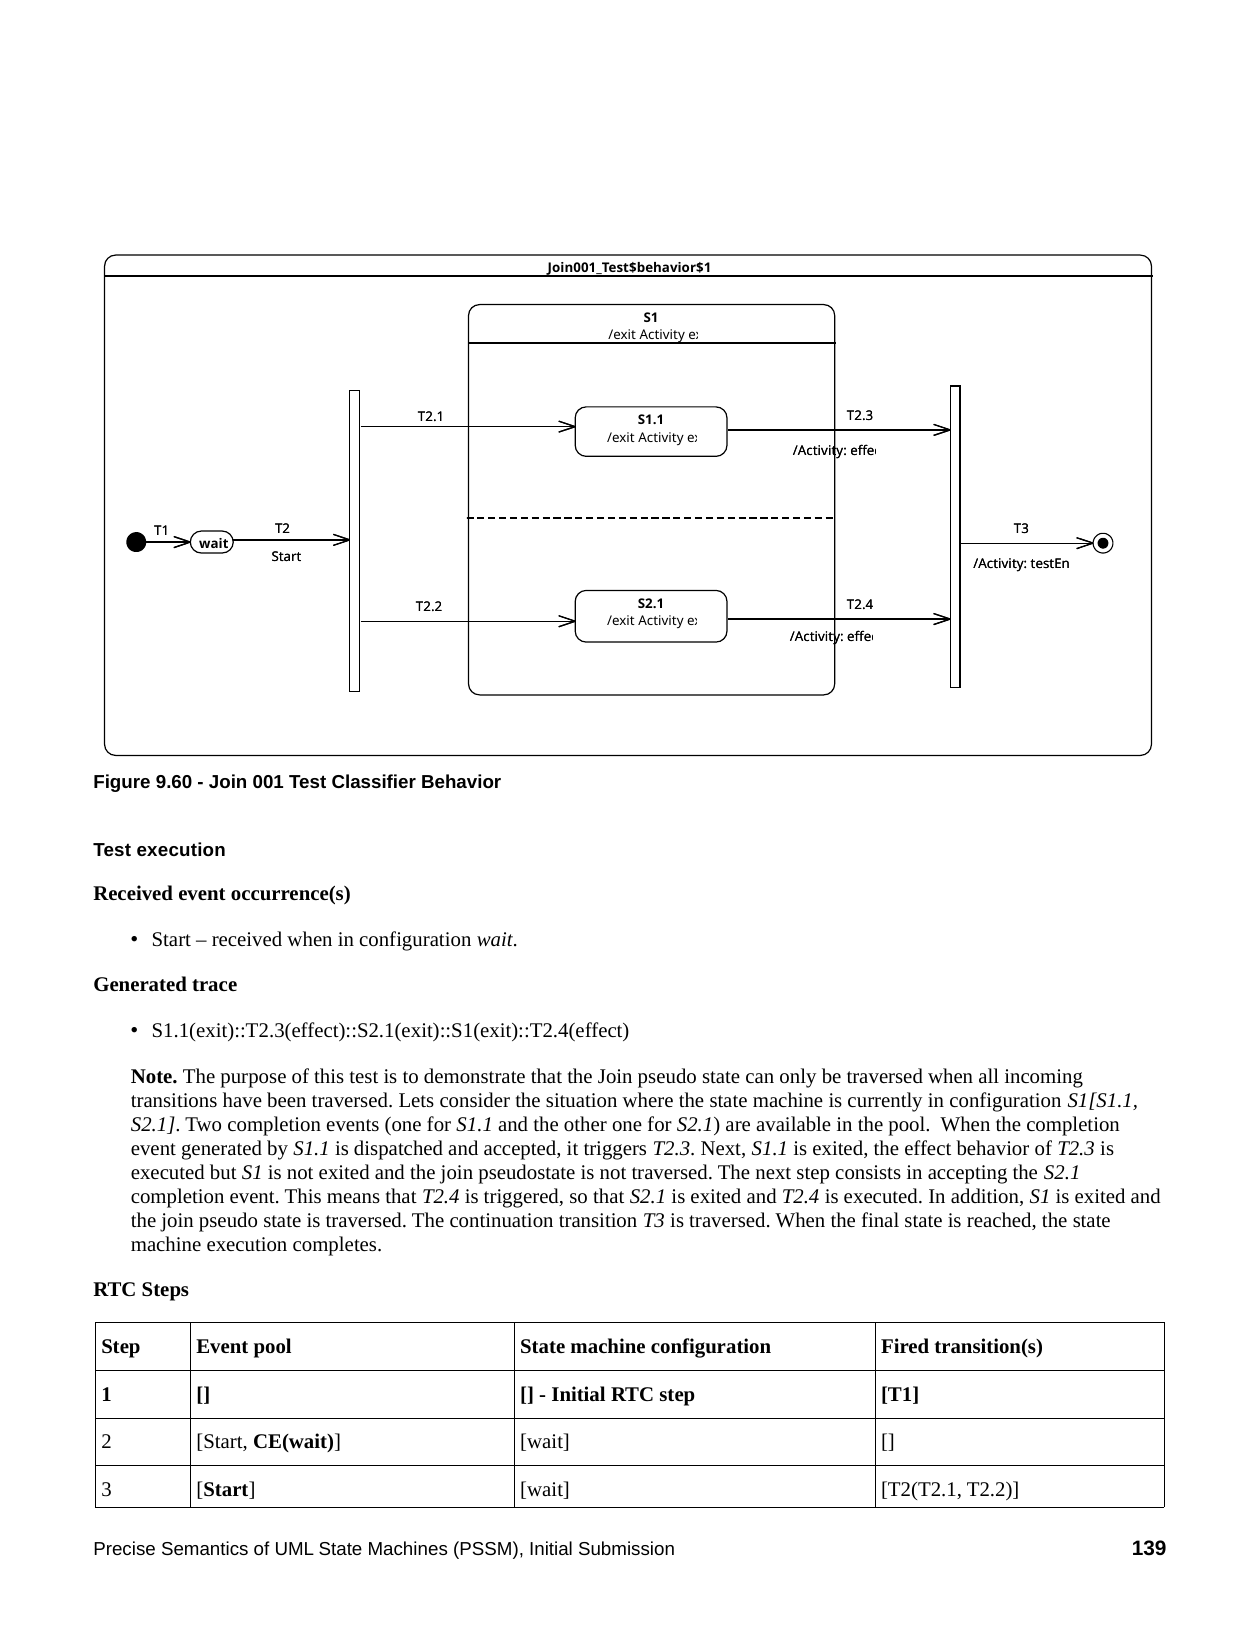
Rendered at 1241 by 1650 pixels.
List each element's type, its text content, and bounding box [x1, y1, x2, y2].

table_cell [] [191, 1371, 514, 1418]
table_cell [Start] [191, 1466, 514, 1507]
table_header Fired transition(s) [876, 1323, 1164, 1370]
table_header State machine configuration [515, 1323, 875, 1370]
table_cell 3 [96, 1466, 190, 1507]
text Received event occurrence(s) [93, 881, 1164, 905]
table_header Event pool [191, 1323, 514, 1370]
table_cell [Start, CE(wait)] [191, 1419, 514, 1465]
table_cell [wait] [515, 1466, 875, 1507]
list Start – received when in configuration wait. [131, 926, 1164, 951]
subtitle Test execution [93, 839, 1164, 860]
list S1.1(exit)::T2.3(effect)::S2.1(exit)::S1(exit)::T2.4(effect) [131, 1017, 1164, 1042]
text Generated trace [93, 972, 1164, 996]
table_cell [wait] [515, 1419, 875, 1465]
table_cell 1 [96, 1371, 190, 1418]
table_cell [T2(T2.1, T2.2)] [876, 1466, 1164, 1507]
table_header Step [96, 1323, 190, 1370]
text Figure 9.60 - Join 001 Test Classifier Behavior [93, 243, 1164, 793]
table_cell [] [876, 1419, 1164, 1465]
table_cell [] - Initial RTC step [515, 1371, 875, 1418]
table_cell 2 [96, 1419, 190, 1465]
text Note. The purpose of this test is to demonstrate that the Join pseudo state can only be traversed when all incoming transitions have been traversed. Lets consider the situation where the state machine is currently in configuration S1[S1.1, S2.1]. Two completion events (one for S1.1 and the other one for S2.1) are available in the pool. When the completion event generated by S1.1 is dispatched and accepted, it triggers T2.3. Next, S1.1 is exited, the effect behavior of T2.3 is executed but S1 is not exited and the join pseudostate is not traversed. The next step consists in accepting the S2.1 completion event. This means that T2.4 is triggered, so that S2.1 is exited and T2.4 is executed. In addition, S1 is exited and the join pseudo state is traversed. The continuation transition T3 is traversed. When the final state is reached, the state machine execution completes. [131, 1063, 1164, 1256]
text RTC Steps [93, 1277, 1164, 1301]
table_cell [T1] [876, 1371, 1164, 1418]
